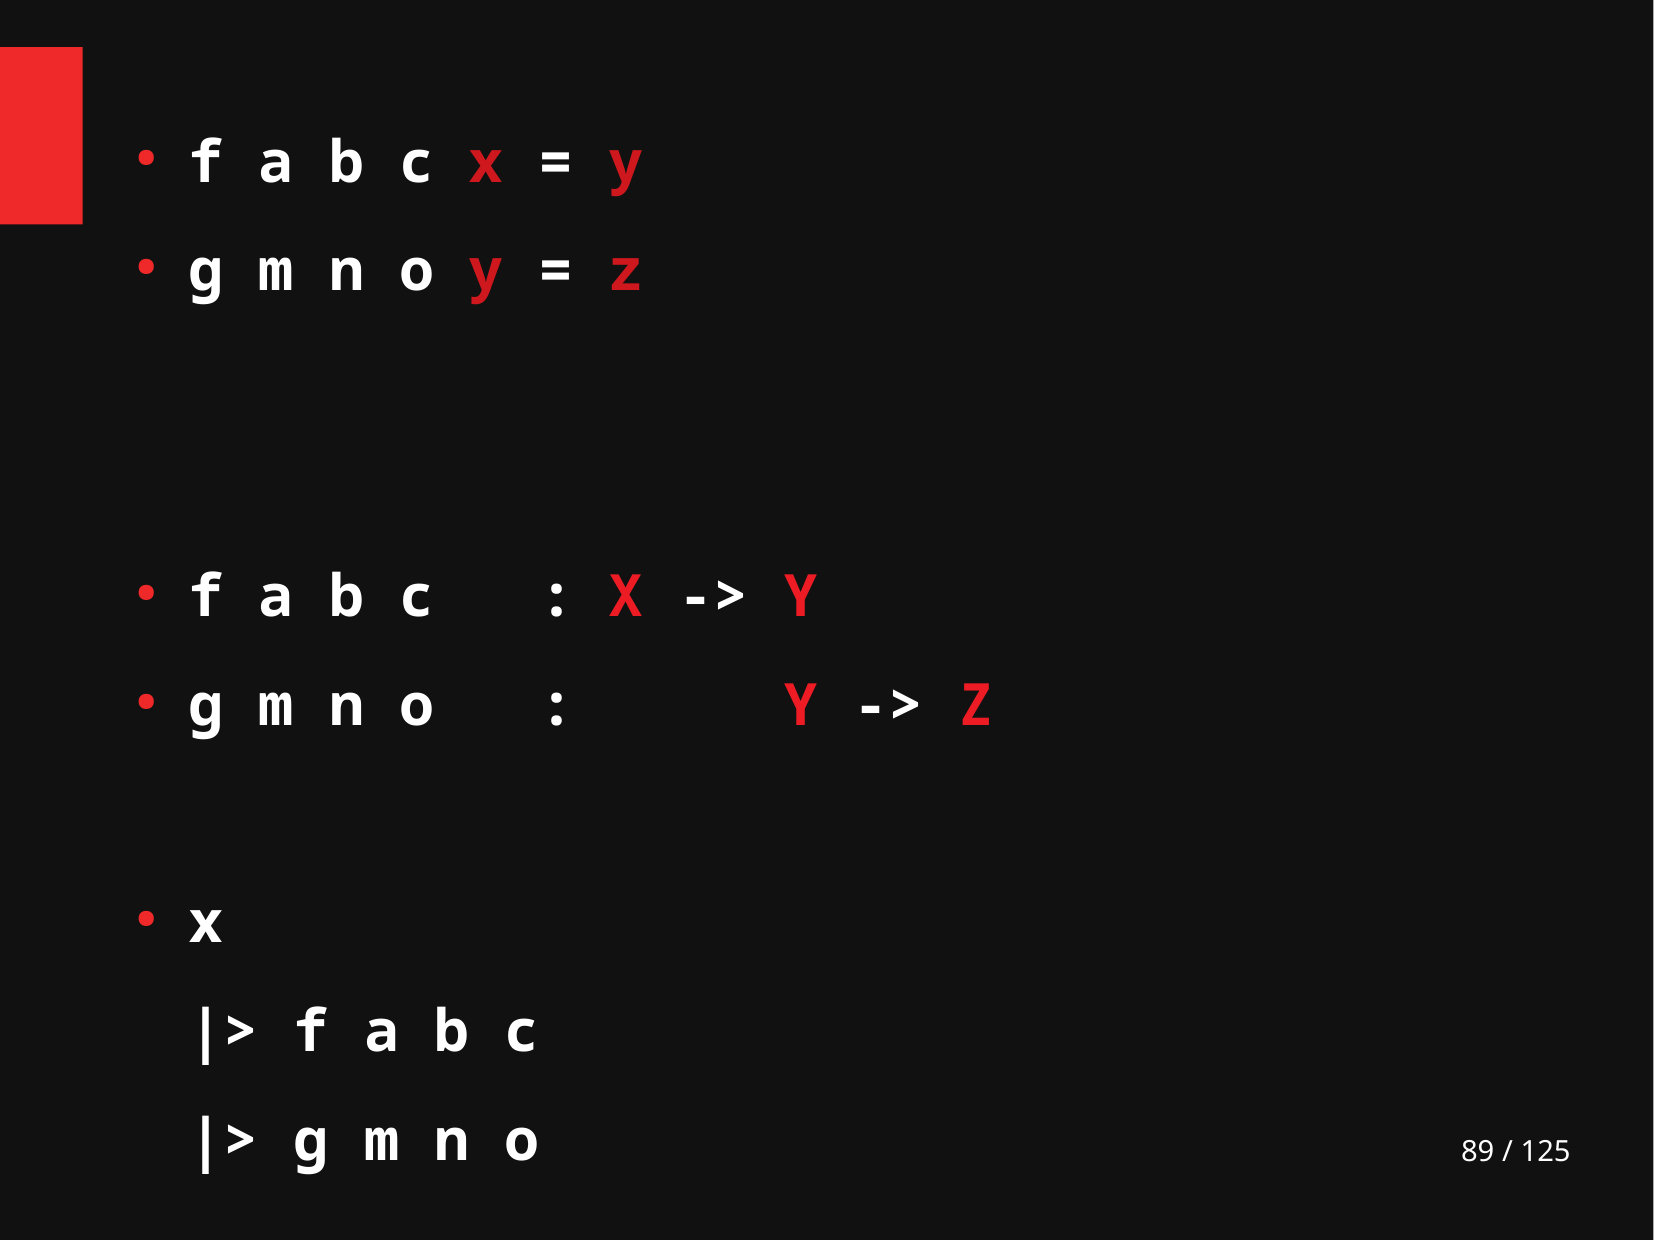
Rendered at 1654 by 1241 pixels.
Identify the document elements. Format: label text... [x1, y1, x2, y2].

list f a b c x = y g m n o y = z f a b c : X -> Y g m n o : Y -> Z x |> f a b c |> g m n o [118, 120, 1536, 1074]
